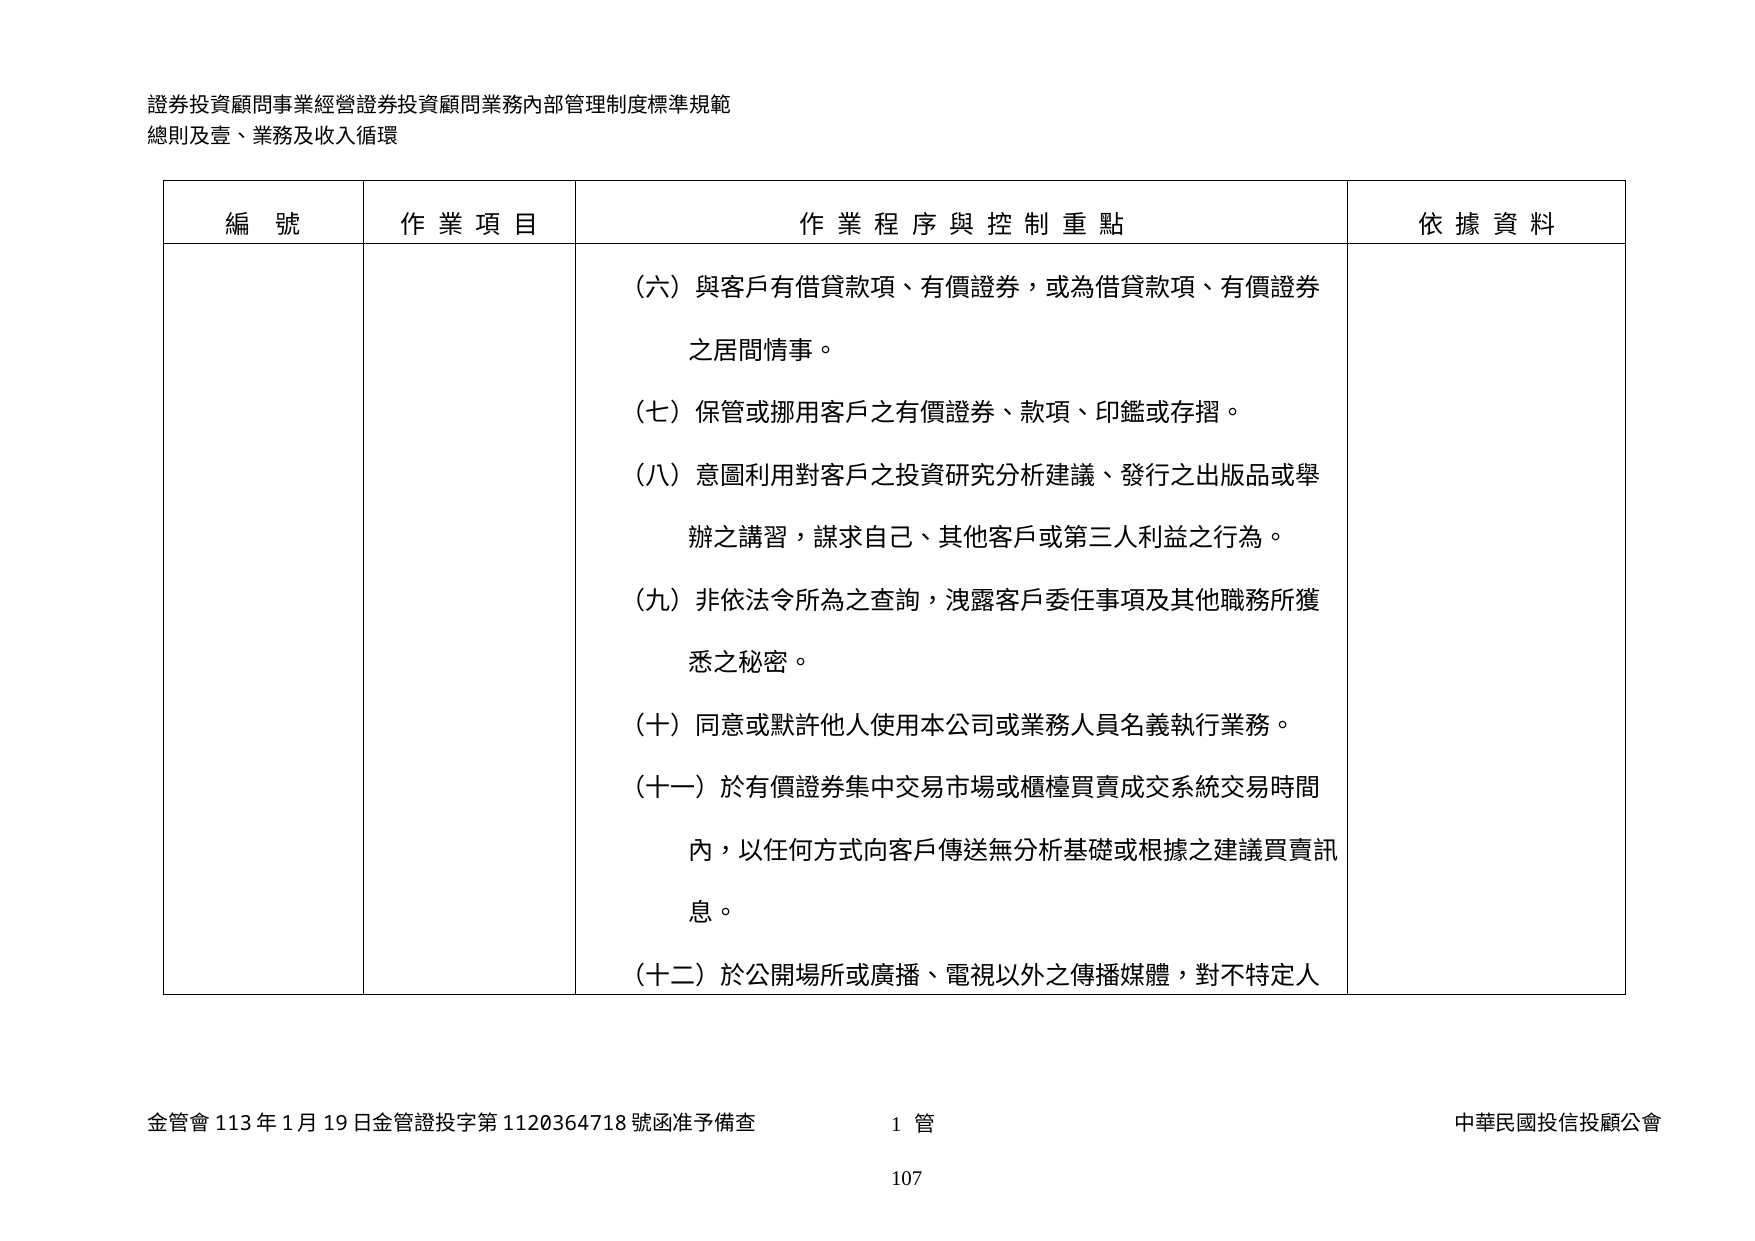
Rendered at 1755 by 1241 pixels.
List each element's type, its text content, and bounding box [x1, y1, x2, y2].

table_cell [1348, 244, 1625, 994]
table_header 作 業 程 序 與 控 制 重 點 [576, 181, 1347, 243]
table_cell [164, 244, 363, 994]
table_header 依 據 資 料 [1348, 181, 1625, 243]
table_cell [364, 244, 575, 994]
table_header 作 業 項 目 [364, 181, 575, 243]
table_header 編 號 [164, 181, 363, 243]
table_cell （六）與客戶有借貸款項、有價證券，或為借貸款項、有價證券之居間情事。 （七）保管或挪用客戶之有價證券、款項、印鑑或存摺。 （八）意圖利用對客戶之投資研究分析建議、發行之出版品或舉辦之講習，謀求自己、其他客戶或第三人利益之行為。 （九）非依法令所為之查詢，洩露客戶委任事項及其他職務所獲悉之秘密。 （十）同意或默許他人使用本公司或業務人員名義執行業務。 （十一）於有價證券集中交易市場或櫃檯買賣成交系統交易時間內，以任何方式向客戶傳送無分析基礎或根據之建議買賣訊息。 （十二）於公開場所或廣播、電視以外之傳播媒體，對不特定人 [576, 244, 1347, 994]
